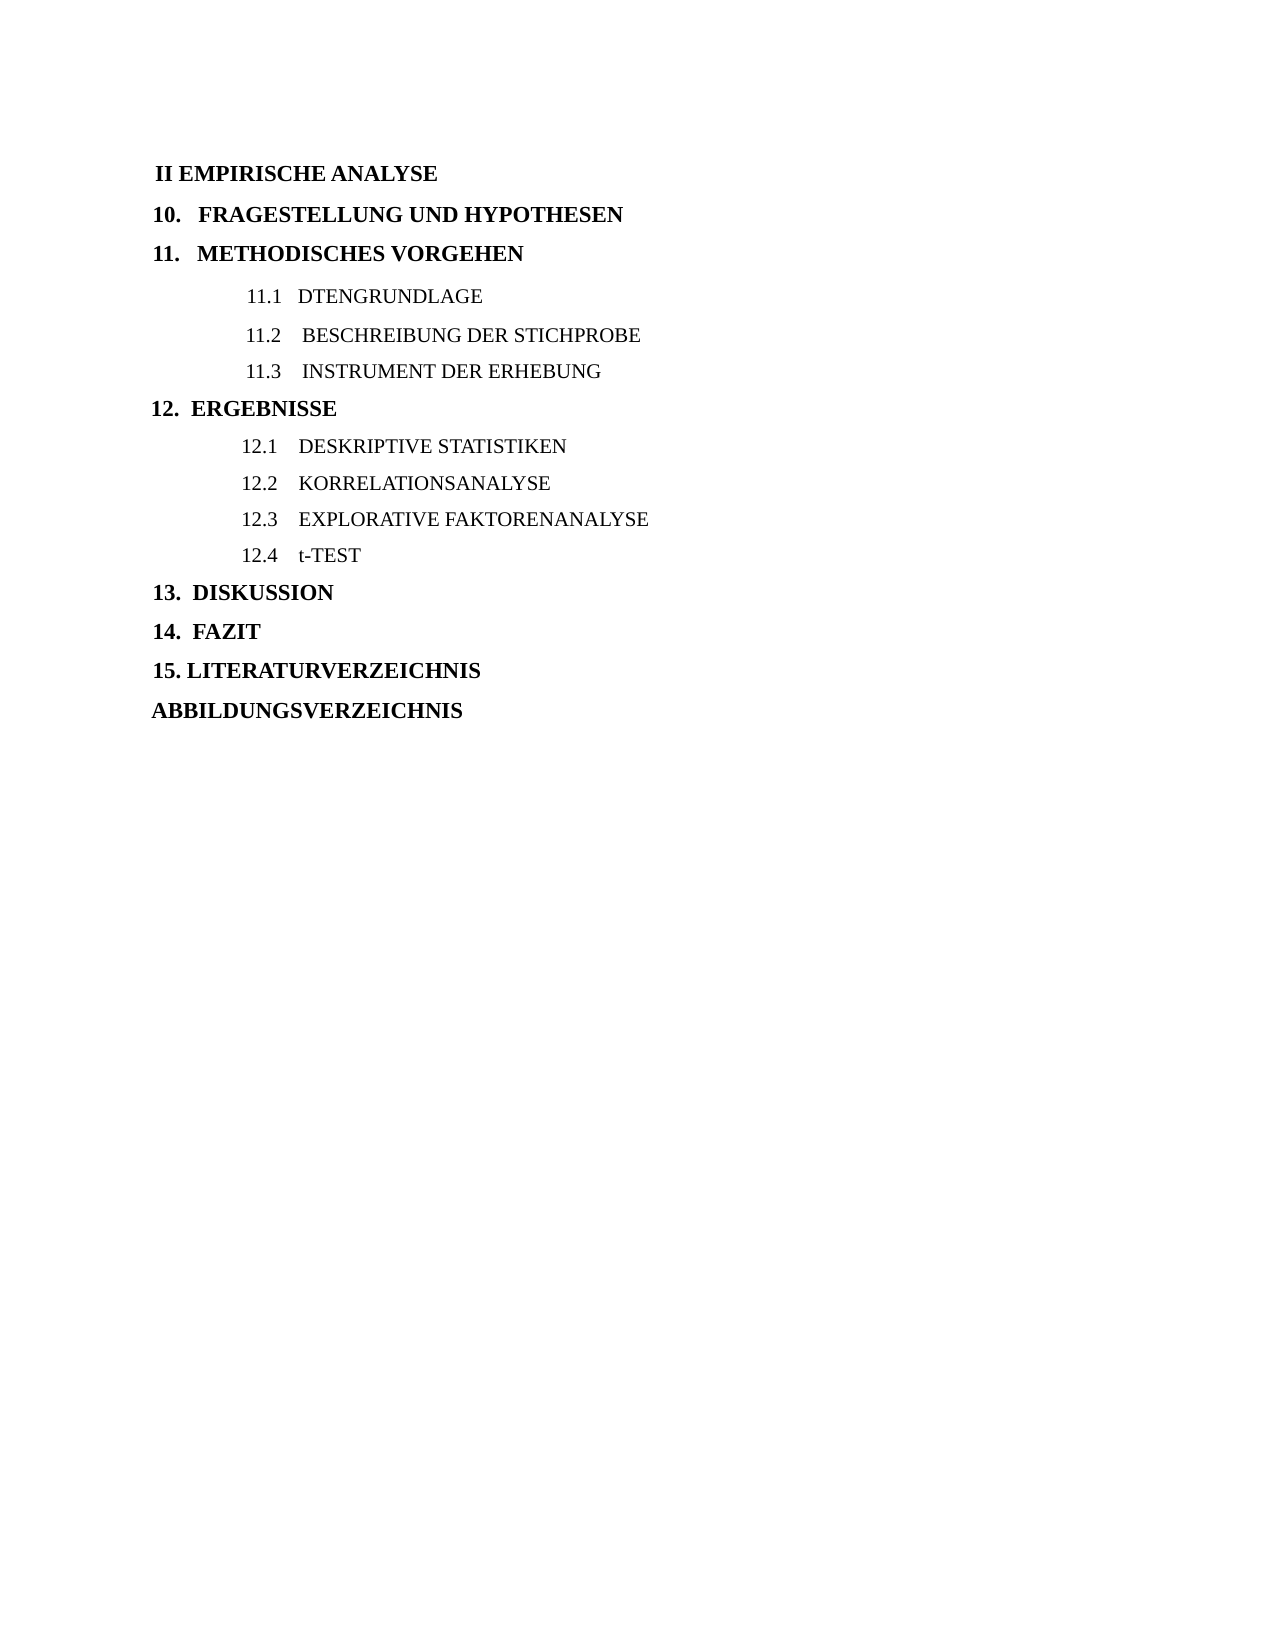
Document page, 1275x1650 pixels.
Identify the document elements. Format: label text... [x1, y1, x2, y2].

text 14. FAZIT [118, 618, 1157, 644]
list 12.4 t-TEST [193, 542, 1157, 567]
list 11.2 BESCHREIBUNG DER STICHPROBE [110, 323, 1157, 347]
list 12.3 EXPLORATIVE FAKTORENANALYSE [193, 506, 1157, 531]
text ABBILDUNGSVERZEICHNIS [118, 697, 1157, 723]
list 11.1 DTENGRUNDLAGE [110, 280, 1157, 308]
list 12. ERGEBNISSE [84, 395, 1157, 421]
text 13. DISKUSSION [118, 578, 1157, 605]
list 11.3 INSTRUMENT DER ERHEBUNG [110, 359, 1157, 383]
text II EMPIRISCHE ANALYSE [118, 158, 1157, 186]
text 10. FRAGESTELLUNG UND HYPOTHESEN [118, 201, 1157, 227]
list 12.2 KORRELATIONSANALYSE [193, 470, 1157, 494]
text 11. METHODISCHES VORGEHEN [118, 240, 1157, 267]
text 15. LITERATURVERZEICHNIS [118, 657, 1157, 684]
list 12.1 DESKRIPTIVE STATISTIKEN [193, 434, 1157, 458]
